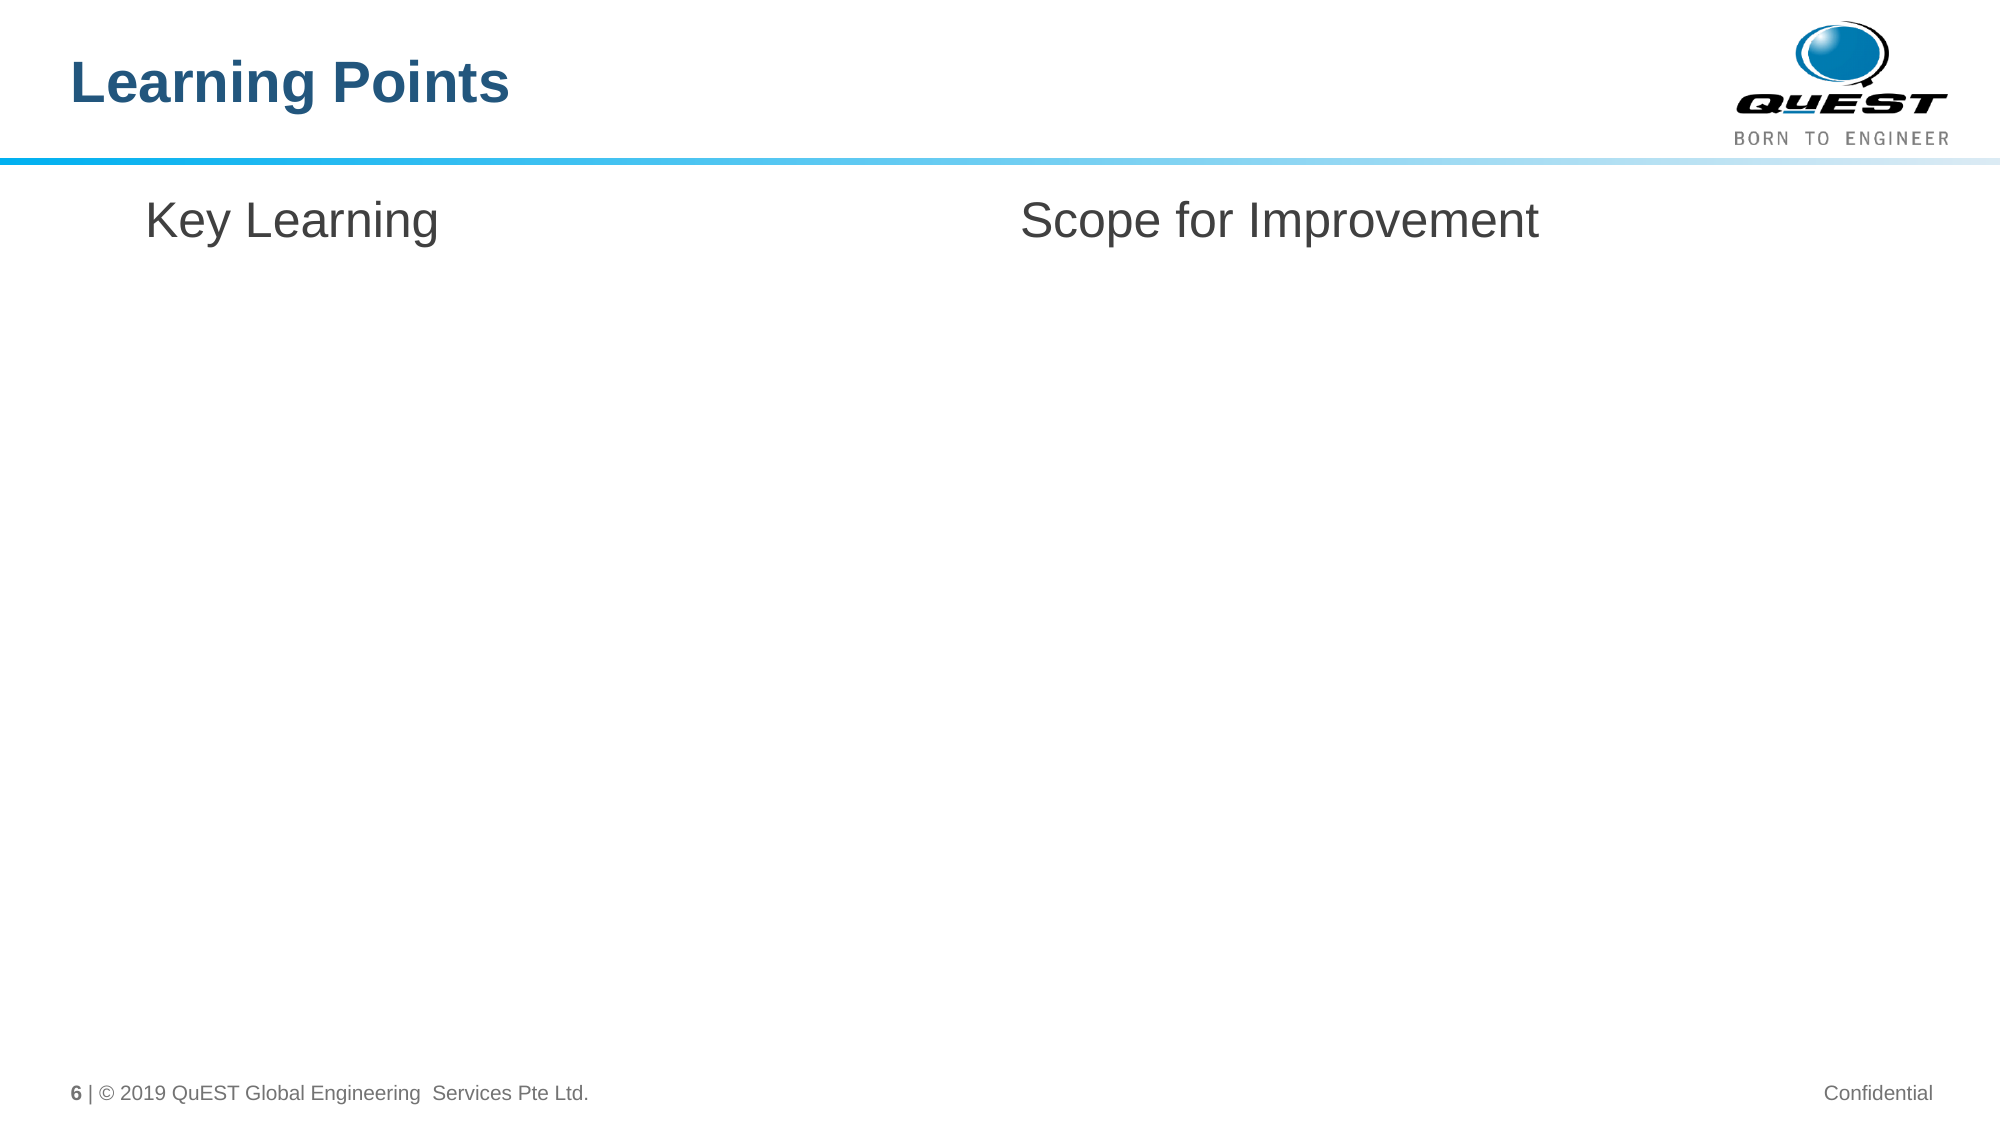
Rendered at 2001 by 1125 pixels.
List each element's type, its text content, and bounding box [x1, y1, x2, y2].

list Key Learning [137, 149, 984, 285]
picture [1735, 21, 1948, 145]
title Learning Points [55, 19, 1592, 139]
list Scope for Improvement [1012, 149, 1863, 285]
